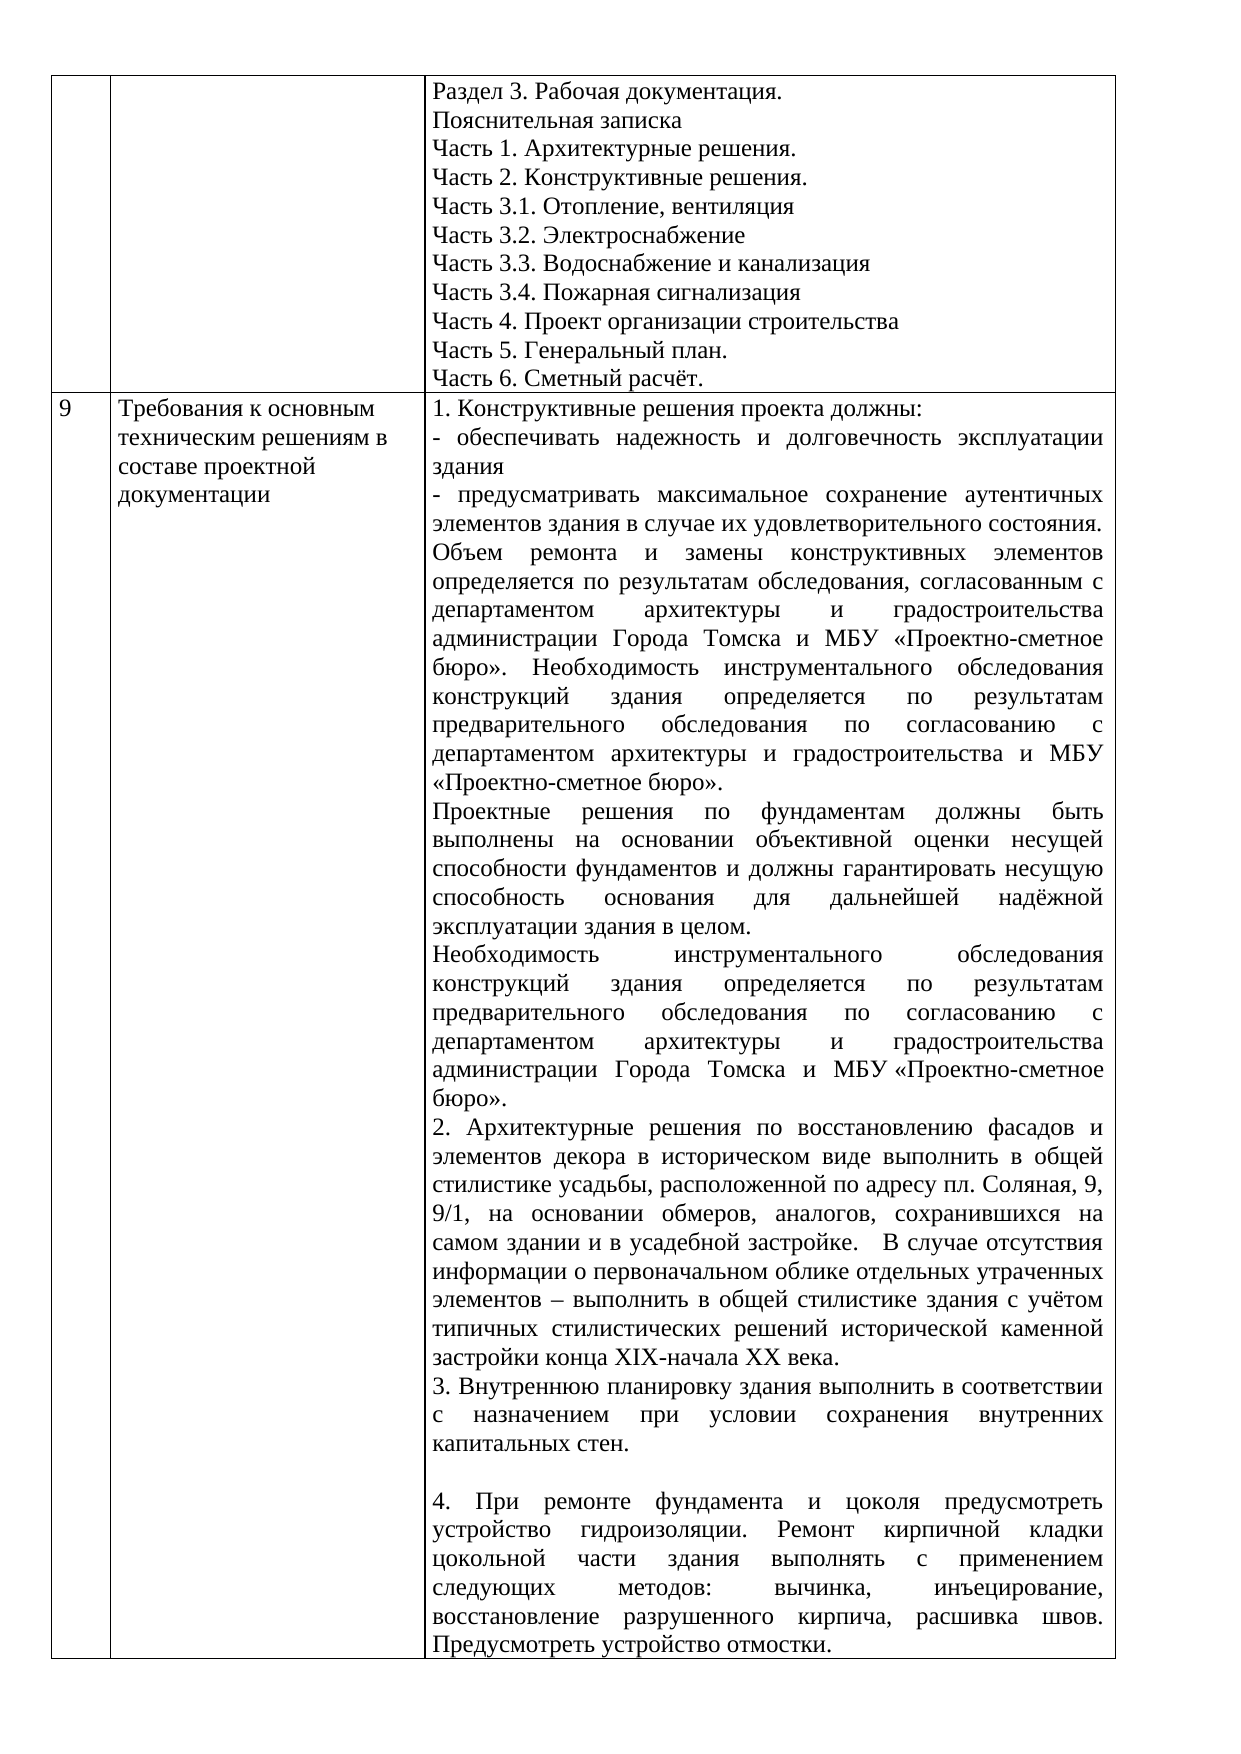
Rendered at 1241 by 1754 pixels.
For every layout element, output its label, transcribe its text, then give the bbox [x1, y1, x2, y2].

table_cell [111, 76, 424, 392]
table_cell 1. Конструктивные решения проекта должны: - обеспечивать надежность и долговечность эксплуатации здания - предусматривать максимальное сохранение аутентичных элементов здания в случае их удовлетворительного состояния. Объем ремонта и замены конструктивных элементов определяется по результатам обследования, согласованным с департаментом архитектуры и градостроительства администрации Города Томска и МБУ «Проектно-сметное бюро». Необходимость инструментального обследования конструкций здания определяется по результатам предварительного обследования по согласованию с департаментом архитектуры и градостроительства и МБУ «Проектно-сметное бюро». Проектные решения по фундаментам должны быть выполнены на основании объективной оценки несущей способности фундаментов и должны гарантировать несущую способность основания для дальнейшей надёжной эксплуатации здания в целом. Необходимость инструментального обследования конструкций здания определяется по результатам предварительного обследования по согласованию с департаментом архитектуры и градостроительства администрации Города Томска и МБУ «Проектно-сметное бюро». 2. Архитектурные решения по восстановлению фасадов и элементов декора в историческом виде выполнить в общей стилистике усадьбы, расположенной по адресу пл. Соляная, 9, 9/1, на основании обмеров, аналогов, сохранившихся на самом здании и в усадебной застройке. В случае отсутствия информации о первоначальном облике отдельных утраченных элементов – выполнить в общей стилистике здания с учётом типичных стилистических решений исторической каменной застройки конца XIX-начала XX века. 3. Внутреннюю планировку здания выполнить в соответствии с назначением при условии сохранения внутренних капитальных стен. 4. При ремонте фундамента и цоколя предусмотреть устройство гидроизоляции. Ремонт кирпичной кладки цокольной части здания выполнять с применением следующих методов: вычинка, инъецирование, восстановление разрушенного кирпича, расшивка швов. Предусмотреть устройство отмостки. [426, 393, 1115, 1658]
table_cell Требования к основным техническим решениям в составе проектной документации [111, 393, 424, 1658]
table_cell 9 [52, 393, 110, 1658]
table_cell [52, 76, 110, 392]
table_cell Раздел 3. Рабочая документация. Пояснительная записка Часть 1. Архитектурные решения. Часть 2. Конструктивные решения. Часть 3.1. Отопление, вентиляция Часть 3.2. Электроснабжение Часть 3.3. Водоснабжение и канализация Часть 3.4. Пожарная сигнализация Часть 4. Проект организации строительства Часть 5. Генеральный план. Часть 6. Сметный расчёт. [426, 76, 1115, 392]
